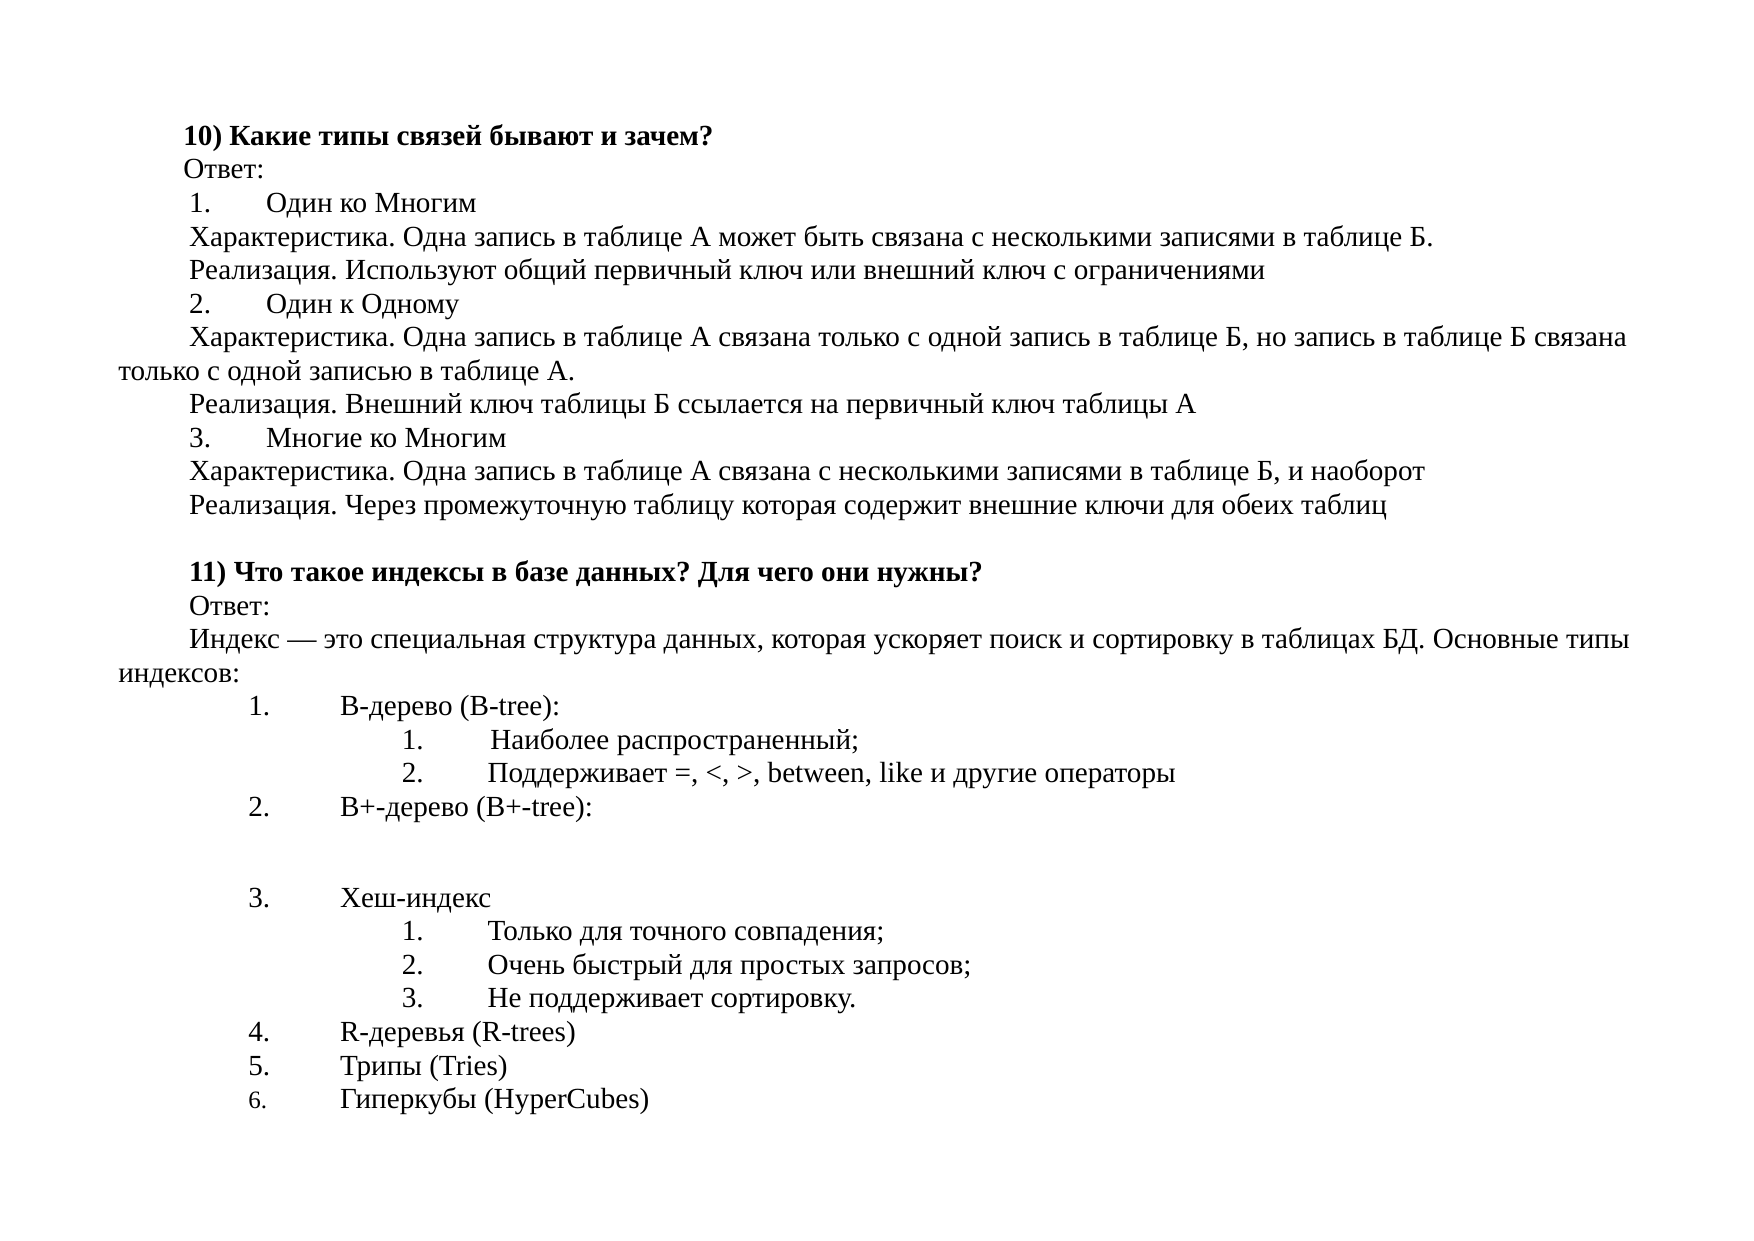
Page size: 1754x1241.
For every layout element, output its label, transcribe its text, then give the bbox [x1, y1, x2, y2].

list В-дерево (B-tree): [118, 688, 1636, 722]
list Не поддерживает сортировку. [118, 981, 1636, 1014]
text Характеристика. Одна запись в таблице А связана только с одной запись в таблице Б, но запись в таблице Б связана только с одной записью в таблице А. [118, 319, 1636, 386]
text 11) Что такое индексы в базе данных? Для чего они нужны? [118, 554, 1636, 588]
text Характеристика. Одна запись в таблице А может быть связана с несколькими записями в таблице Б. [118, 219, 1636, 252]
text Индекс — это специальная структура данных, которая ускоряет поиск и сортировку в таблицах БД. Основные типы индексов: [118, 621, 1636, 688]
list Только для точного совпадения; [118, 913, 1636, 947]
text Характеристика. Одна запись в таблице А связана с несколькими записями в таблице Б, и наоборот [118, 453, 1636, 487]
text Реализация. Внешний ключ таблицы Б ссылается на первичный ключ таблицы А [118, 386, 1636, 420]
list Один ко Многим [118, 185, 1636, 219]
list Один к Одному [118, 286, 1636, 319]
list Многие ко Многим [118, 420, 1636, 453]
list B+-дерево (B+-tree): [118, 789, 1636, 822]
list Наиболее распространенный; [342, 722, 1636, 755]
list Хеш-индекс [118, 880, 1636, 913]
list Трипы (Tries) [118, 1048, 1636, 1081]
text Ответ: [118, 152, 1636, 185]
text Реализация. Используют общий первичный ключ или внешний ключ с ограничениями [118, 252, 1636, 286]
text Реализация. Через промежуточную таблицу которая содержит внешние ключи для обеих таблиц [118, 487, 1636, 521]
list Очень быстрый для простых запросов; [118, 947, 1636, 981]
list Поддерживает =, <, >, between, like и другие операторы [118, 755, 1636, 789]
list Гиперкубы (HyperCubes) [118, 1081, 1636, 1115]
text Ответ: [118, 588, 1636, 621]
list R-деревья (R-trees) [118, 1014, 1636, 1048]
text 10) Какие типы связей бывают и зачем? [118, 118, 1636, 152]
